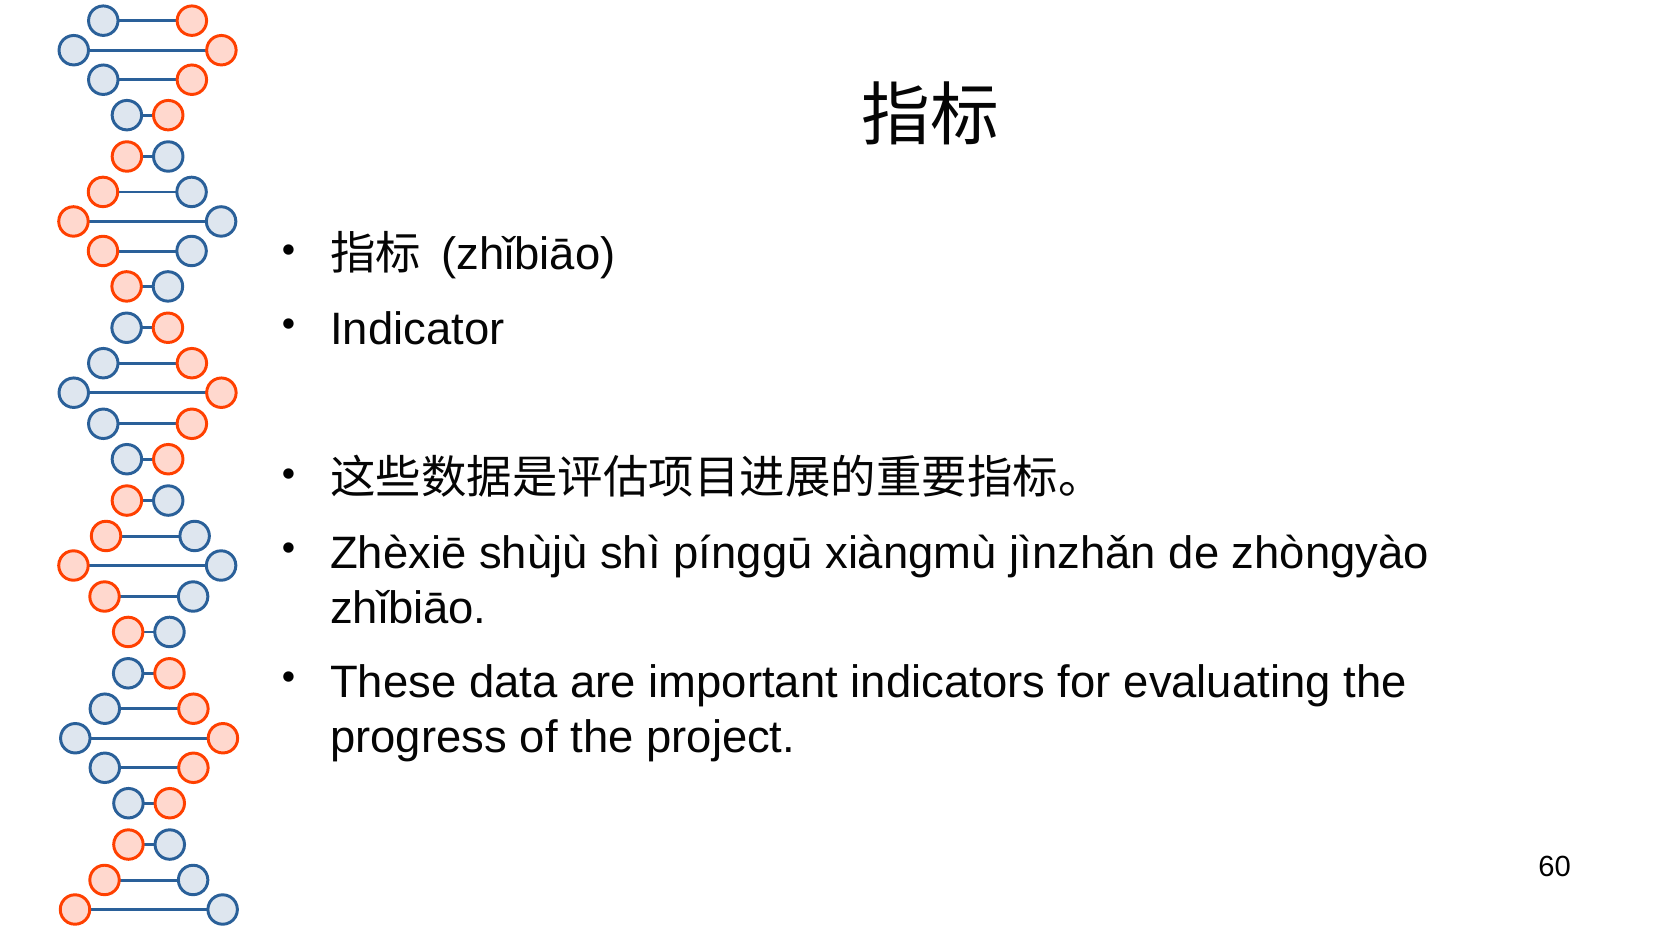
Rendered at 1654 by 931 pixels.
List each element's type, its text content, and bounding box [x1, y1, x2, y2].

list 指标 (zhǐbiāo) Indicator 这些数据是评估项目进展的重要指标。 Zhèxiē shùjù shì pínggū xiàngmù jìnzhǎn de zhòngyào zhǐbiāo. These data are important indicators for evaluating the progress of the project. [265, 224, 1595, 764]
title 指标 [265, 35, 1595, 189]
